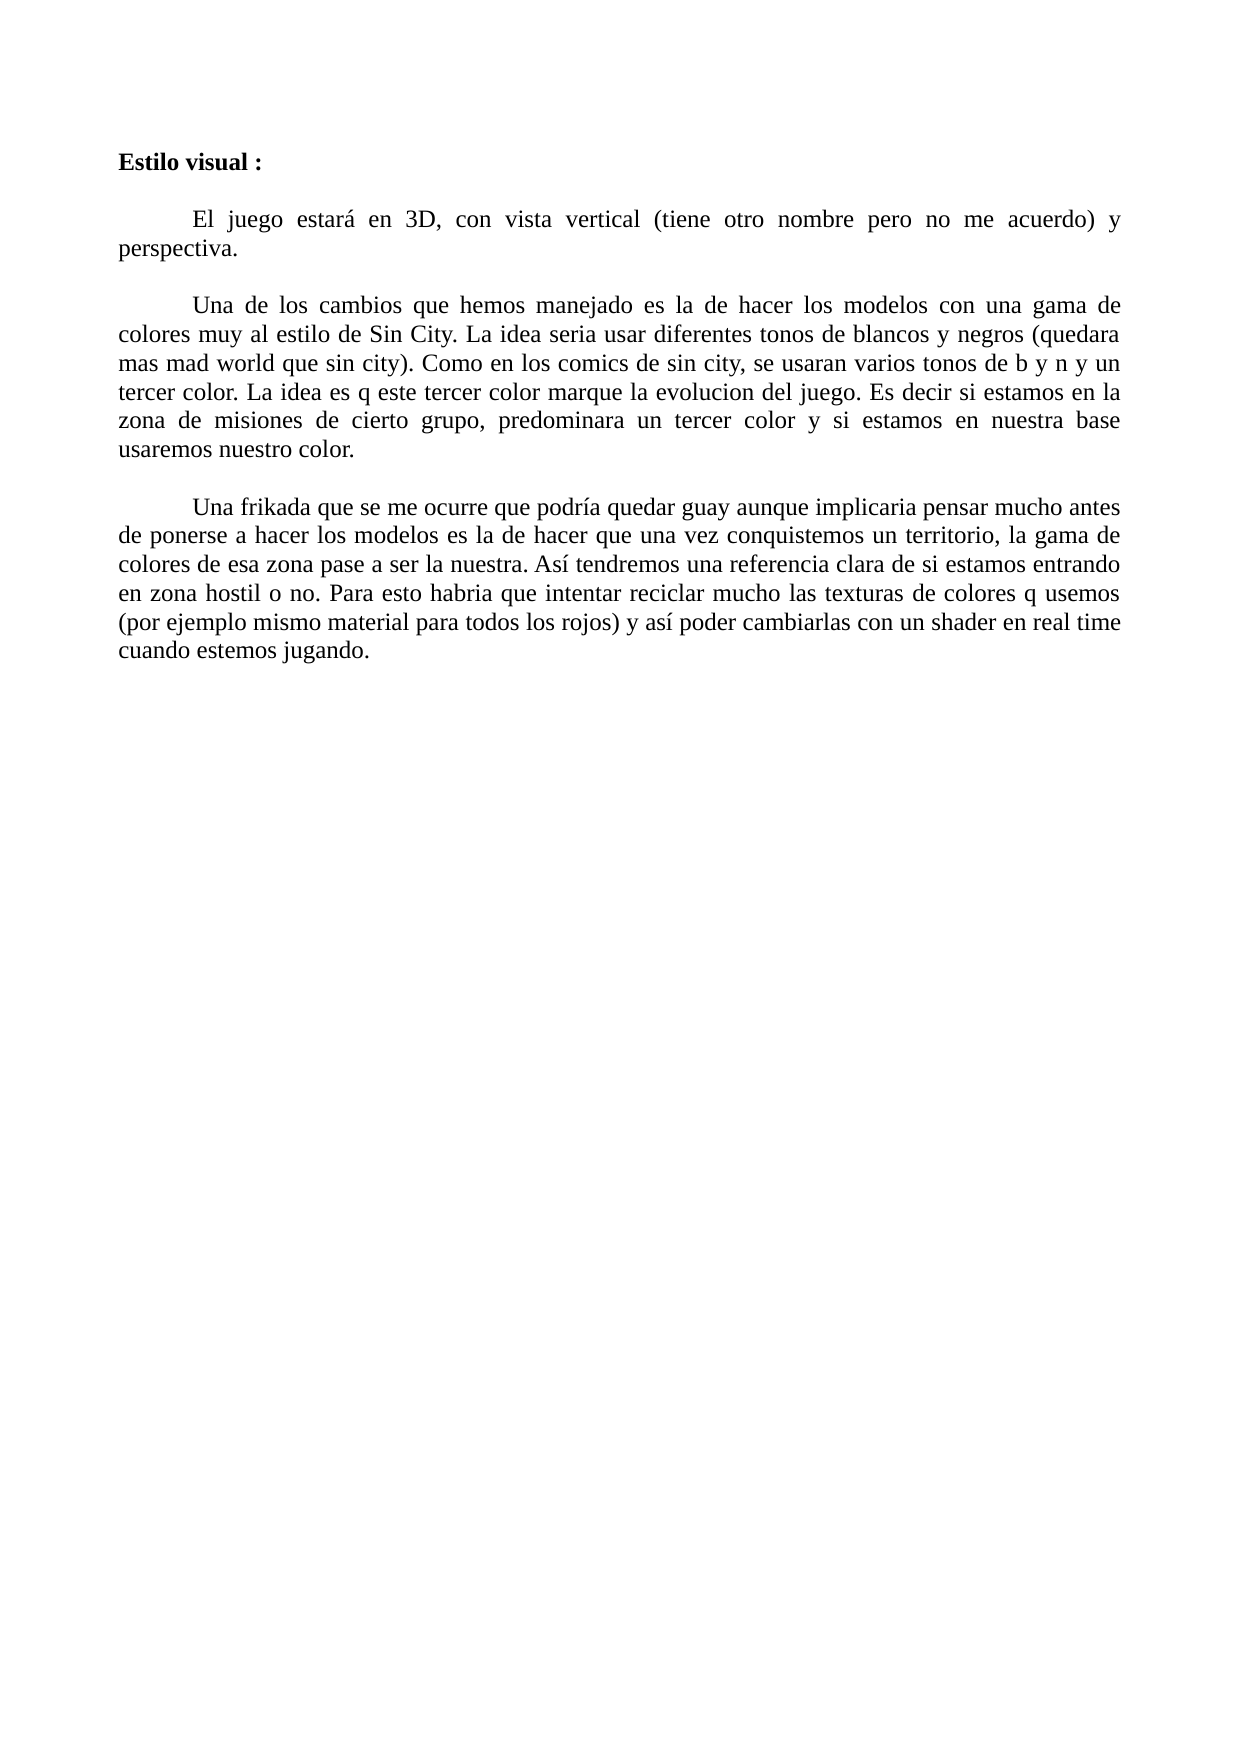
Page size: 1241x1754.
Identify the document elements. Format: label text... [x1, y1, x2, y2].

text El juego estará en 3D, con vista vertical (tiene otro nombre pero no me acuerdo) y perspectiva. [118, 204, 1122, 262]
text Una de los cambios que hemos manejado es la de hacer los modelos con una gama de colores muy al estilo de Sin City. La idea seria usar diferentes tonos de blancos y negros (quedara mas mad world que sin city). Como en los comics de sin city, se usaran varios tonos de b y n y un tercer color. La idea es q este tercer color marque la evolucion del juego. Es decir si estamos en la zona de misiones de cierto grupo, predominara un tercer color y si estamos en nuestra base usaremos nuestro color. [118, 291, 1122, 463]
text Estilo visual : [118, 147, 1122, 176]
text Una frikada que se me ocurre que podría quedar guay aunque implicaria pensar mucho antes de ponerse a hacer los modelos es la de hacer que una vez conquistemos un territorio, la gama de colores de esa zona pase a ser la nuestra. Así tendremos una referencia clara de si estamos entrando en zona hostil o no. Para esto habria que intentar reciclar mucho las texturas de colores q usemos (por ejemplo mismo material para todos los rojos) y así poder cambiarlas con un shader en real time cuando estemos jugando. [118, 492, 1122, 664]
